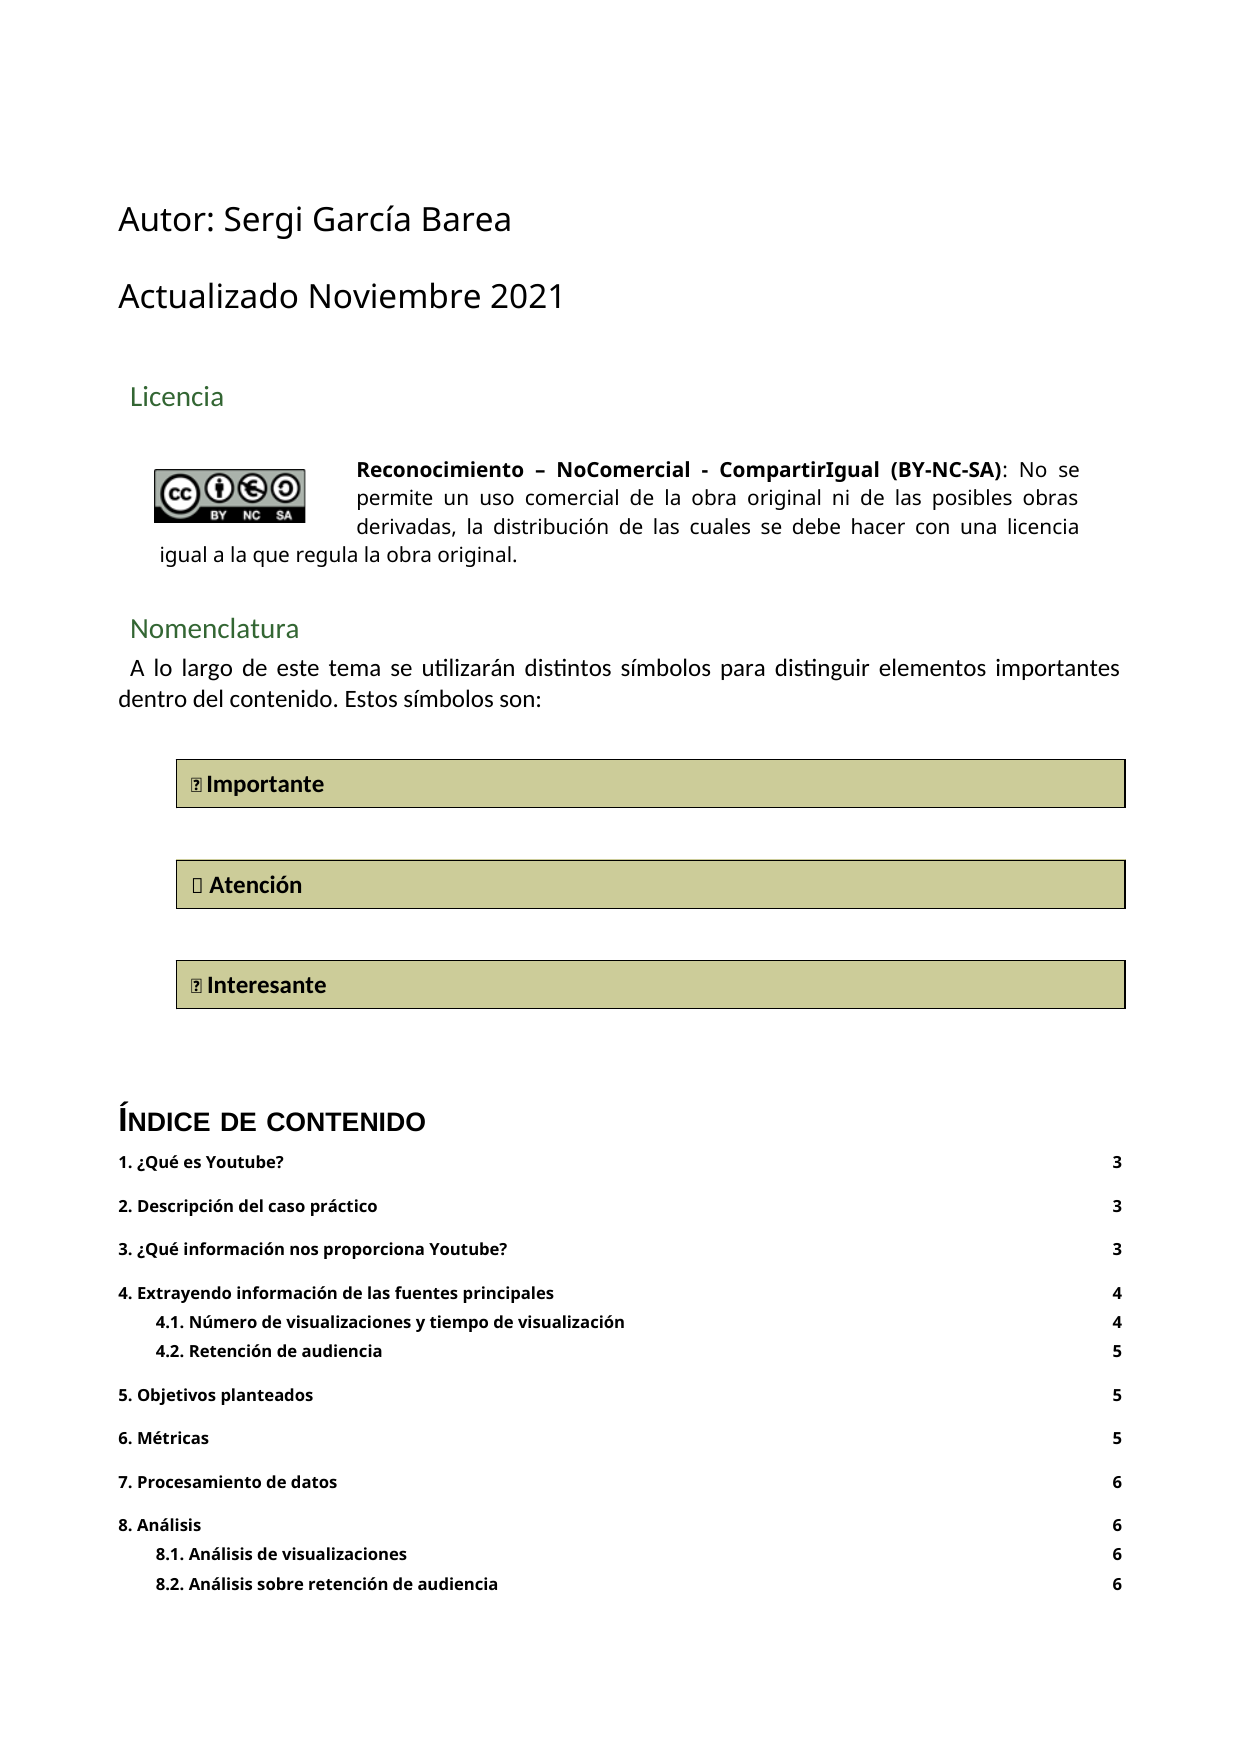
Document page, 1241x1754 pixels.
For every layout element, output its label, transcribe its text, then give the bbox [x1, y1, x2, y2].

picture [154, 469, 306, 523]
text 7. Procesamiento de datos 6 [118, 1470, 1122, 1493]
text 3. ¿Qué información nos proporciona Youtube? 3 [118, 1238, 1122, 1261]
text 1. ¿Qué es Youtube? 3 [118, 1151, 1122, 1173]
text 8.1. Análisis de visualizaciones 6 [156, 1543, 1122, 1566]
text Reconocimiento – NoComercial - CompartirIgual (BY-NC-SA): No se permite un uso comercial de la obra original ni de las posibles obras derivadas, la distribución de las cuales se debe hacer con una licencia igual a la que regula la obra original. [159, 455, 1080, 569]
text Actualizado Noviembre 2021 [118, 273, 1122, 319]
text 📖 Importante [177, 760, 1124, 807]
text 6. Métricas 5 [118, 1427, 1122, 1449]
text 5. Objetivos planteados 5 [118, 1383, 1122, 1406]
text ❕ Atención [177, 861, 1124, 908]
text 2. Descripción del caso práctico 3 [118, 1194, 1122, 1217]
text 4. Extrayendo información de las fuentes principales 4 [118, 1281, 1122, 1304]
text Autor: Sergi García Barea [118, 196, 1122, 241]
text Nomenclatura [118, 610, 1122, 646]
text Índice de contenido [118, 1100, 1122, 1138]
text 8. Análisis 6 [118, 1514, 1122, 1537]
text A lo largo de este tema se utilizarán distintos símbolos para distinguir elementos importantes dentro del contenido. Estos símbolos son: [118, 652, 1122, 713]
text 8.2. Análisis sobre retención de audiencia 6 [156, 1572, 1122, 1595]
text 4.2. Retención de audiencia 5 [156, 1340, 1122, 1362]
text 4.1. Número de visualizaciones y tiempo de visualización 4 [156, 1311, 1122, 1333]
text Licencia [118, 378, 1122, 414]
text 💬 Interesante [177, 961, 1124, 1008]
